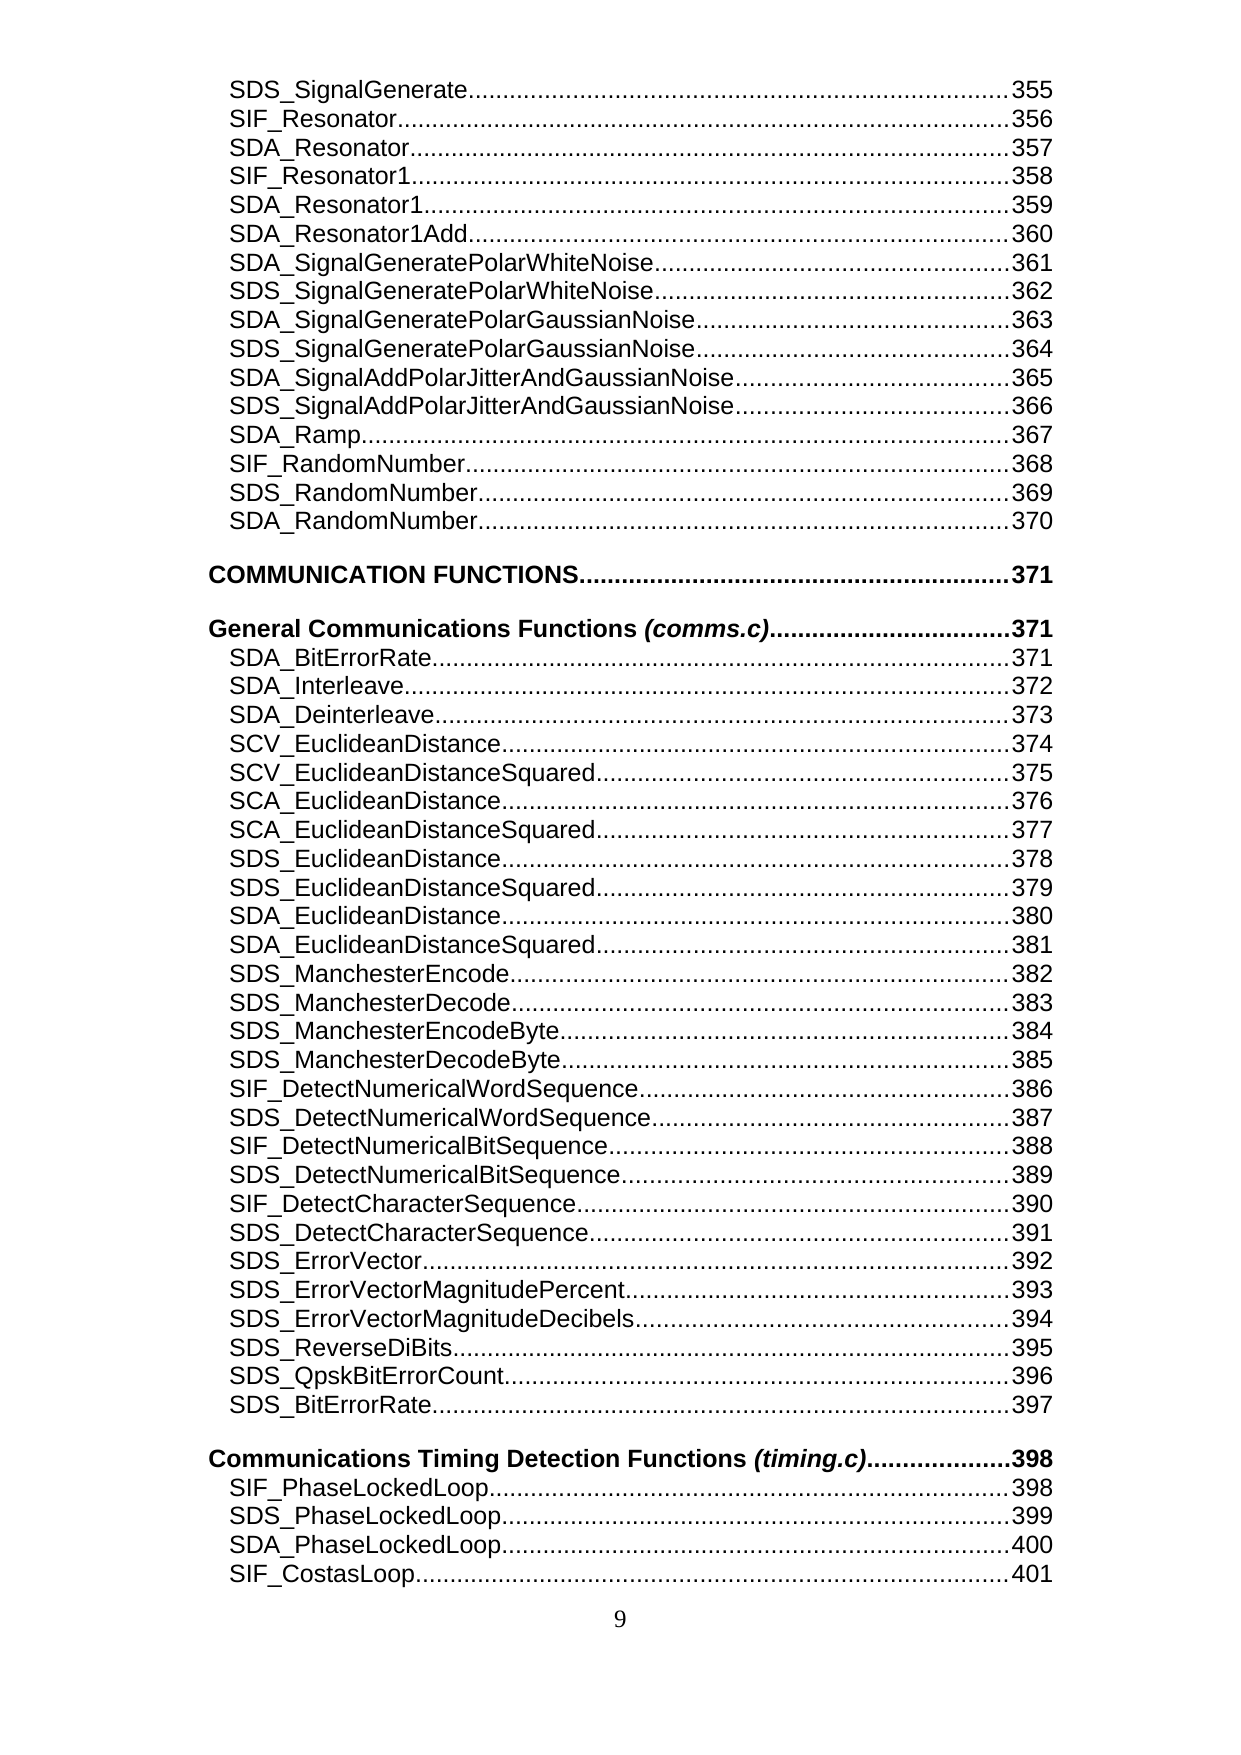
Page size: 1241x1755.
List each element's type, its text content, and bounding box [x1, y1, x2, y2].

text SDS_ErrorVectorMagnitudePercent 393 [229, 1275, 1053, 1304]
text SIF_Resonator 356 [229, 104, 1053, 132]
text General Communications Functions (comms.c) 371 [208, 614, 1053, 642]
text SDS_EuclideanDistanceSquared 379 [229, 872, 1053, 901]
text SDS_ErrorVector 392 [229, 1246, 1053, 1275]
text SDA_Interleave 372 [229, 671, 1053, 700]
text SDA_Resonator1Add 360 [229, 219, 1053, 247]
text SDS_PhaseLockedLoop 399 [229, 1501, 1053, 1530]
text SDA_Resonator 357 [229, 132, 1053, 161]
text SDS_EuclideanDistance 378 [229, 844, 1053, 872]
text SIF_CostasLoop 401 [229, 1559, 1053, 1587]
text SDS_QpskBitErrorCount 396 [229, 1361, 1053, 1390]
text SIF_PhaseLockedLoop 398 [229, 1472, 1053, 1501]
text SDA_Ramp 367 [229, 420, 1053, 449]
text SDS_ManchesterEncode 382 [229, 959, 1053, 987]
text SDA_Deinterleave 373 [229, 700, 1053, 729]
text SCV_EuclideanDistance 374 [229, 729, 1053, 757]
text SDS_ManchesterDecodeByte 385 [229, 1045, 1053, 1074]
text SIF_RandomNumber 368 [229, 449, 1053, 477]
text SIF_Resonator1 358 [229, 161, 1053, 190]
text SDA_EuclideanDistanceSquared 381 [229, 930, 1053, 959]
text SDA_SignalGeneratePolarWhiteNoise 361 [229, 247, 1053, 276]
text SIF_DetectNumericalWordSequence 386 [229, 1074, 1053, 1102]
text SDS_DetectNumericalWordSequence 387 [229, 1102, 1053, 1131]
text SDA_SignalGeneratePolarGaussianNoise 363 [229, 305, 1053, 334]
text SDS_SignalGeneratePolarGaussianNoise 364 [229, 334, 1053, 362]
text SDS_ManchesterDecode 383 [229, 987, 1053, 1016]
text SDA_Resonator1 359 [229, 190, 1053, 219]
text SDS_ErrorVectorMagnitudeDecibels 394 [229, 1304, 1053, 1332]
text SCA_EuclideanDistanceSquared 377 [229, 815, 1053, 844]
text SDS_SignalGenerate 355 [229, 75, 1053, 104]
text SCA_EuclideanDistance 376 [229, 786, 1053, 815]
text Communications Timing Detection Functions (timing.c) 398 [208, 1444, 1053, 1472]
text SDA_PhaseLockedLoop 400 [229, 1530, 1053, 1559]
text SDS_ManchesterEncodeByte 384 [229, 1016, 1053, 1045]
text SDA_RandomNumber 370 [229, 506, 1053, 535]
text SDS_SignalAddPolarJitterAndGaussianNoise 366 [229, 391, 1053, 420]
text COMMUNICATION FUNCTIONS 371 [208, 560, 1053, 589]
text SDS_BitErrorRate 397 [229, 1390, 1053, 1419]
text SDS_SignalGeneratePolarWhiteNoise 362 [229, 276, 1053, 305]
text SIF_DetectCharacterSequence 390 [229, 1189, 1053, 1217]
text SCV_EuclideanDistanceSquared 375 [229, 757, 1053, 786]
text SDA_EuclideanDistance 380 [229, 901, 1053, 930]
text SDS_RandomNumber 369 [229, 477, 1053, 506]
text SDA_SignalAddPolarJitterAndGaussianNoise 365 [229, 362, 1053, 391]
text SDA_BitErrorRate 371 [229, 642, 1053, 671]
text SDS_ReverseDiBits 395 [229, 1332, 1053, 1361]
text SDS_DetectCharacterSequence 391 [229, 1217, 1053, 1246]
text SDS_DetectNumericalBitSequence 389 [229, 1160, 1053, 1189]
text SIF_DetectNumericalBitSequence 388 [229, 1131, 1053, 1160]
